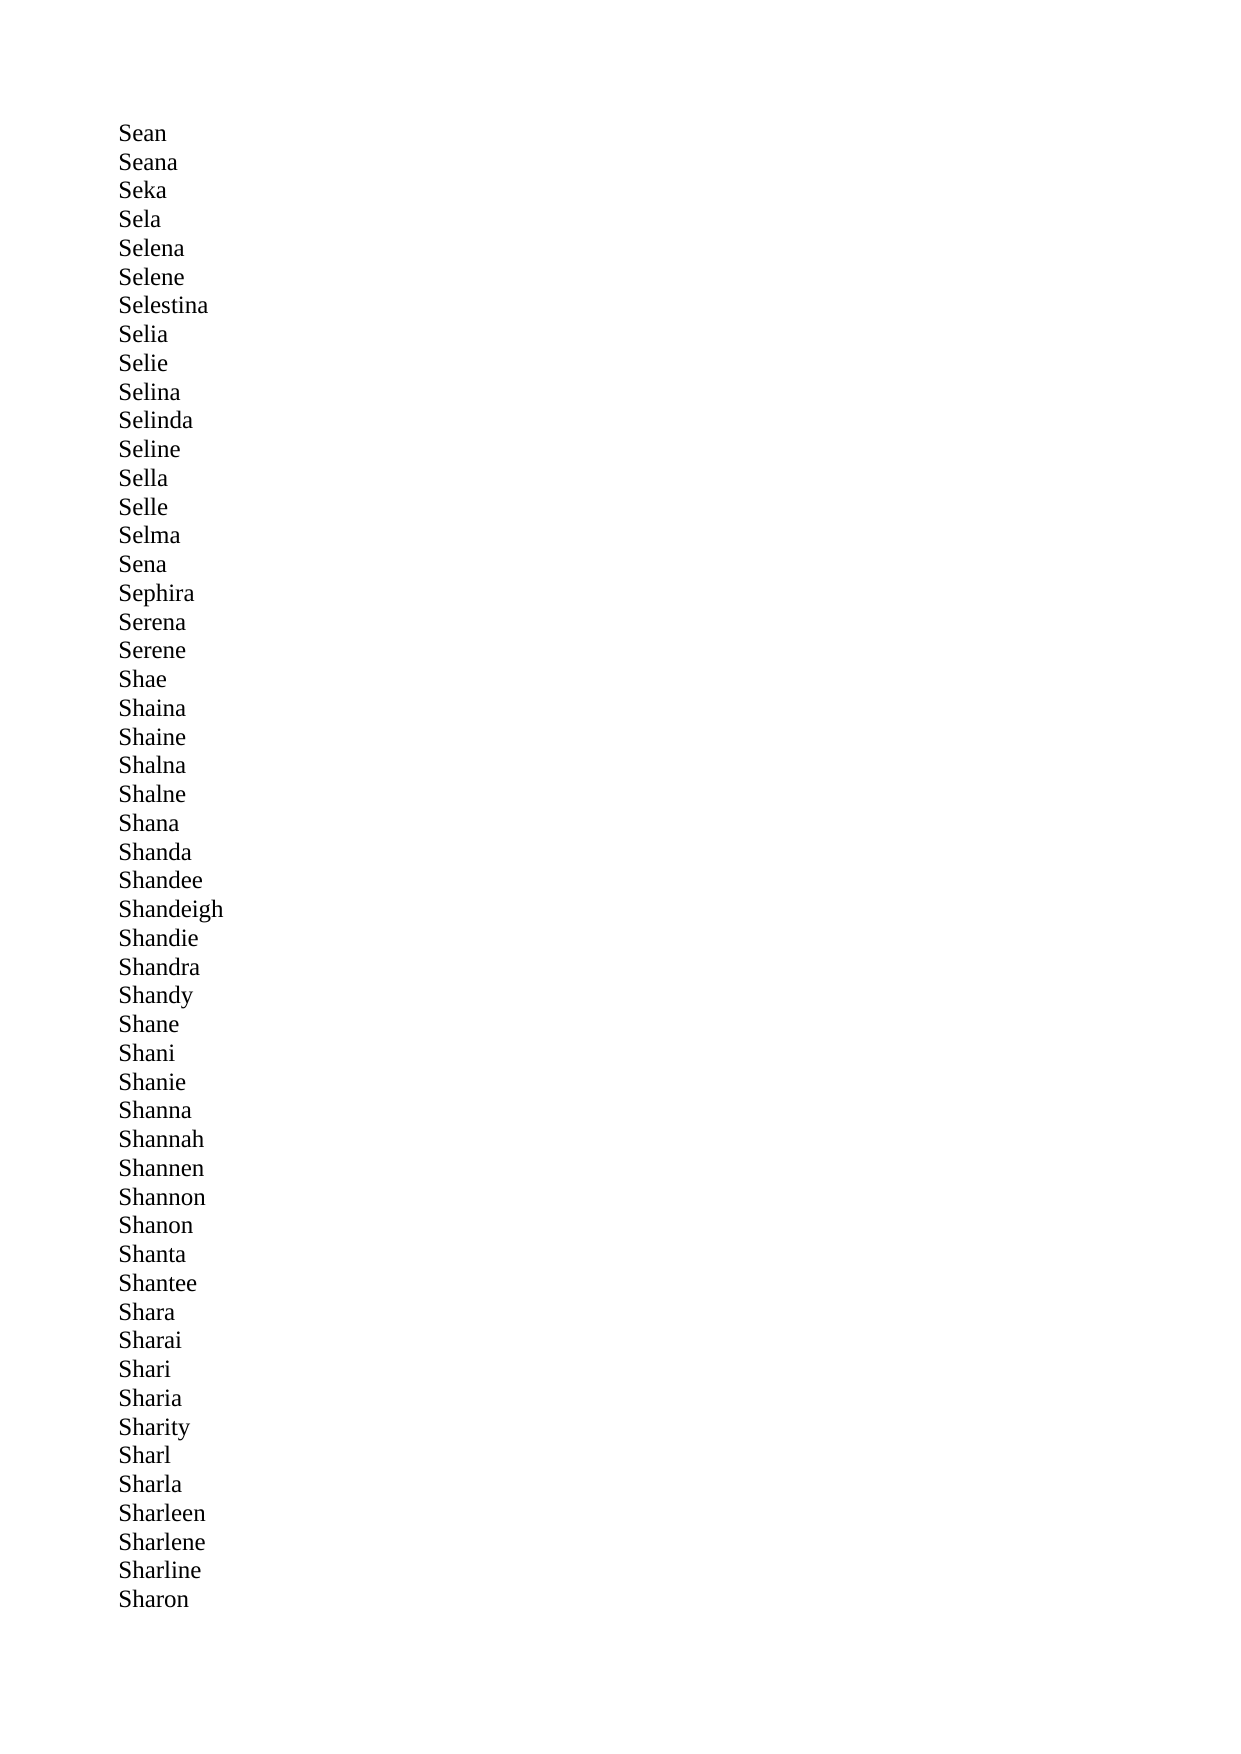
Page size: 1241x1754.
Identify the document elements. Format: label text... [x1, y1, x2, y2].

text Shara [118, 1297, 1122, 1326]
text Shannon [118, 1182, 1122, 1211]
text Shandee [118, 866, 1122, 894]
text Selia [118, 319, 1122, 348]
text Shandra [118, 952, 1122, 981]
text Shaine [118, 722, 1122, 751]
text Serena [118, 607, 1122, 636]
text Shannen [118, 1153, 1122, 1182]
text Seka [118, 176, 1122, 204]
text Shani [118, 1038, 1122, 1067]
text Shandie [118, 923, 1122, 952]
text Sharl [118, 1441, 1122, 1469]
text Seana [118, 147, 1122, 176]
text Shane [118, 1009, 1122, 1038]
text Sean [118, 118, 1122, 147]
text Shannah [118, 1124, 1122, 1153]
text Shanon [118, 1211, 1122, 1239]
text Sharla [118, 1469, 1122, 1498]
text Sharai [118, 1326, 1122, 1354]
text Serene [118, 636, 1122, 664]
text Shaina [118, 693, 1122, 722]
text Shanie [118, 1067, 1122, 1096]
text Selinda [118, 406, 1122, 434]
text Selena [118, 233, 1122, 262]
text Sharon [118, 1584, 1122, 1613]
text Sharleen [118, 1498, 1122, 1527]
text Shandeigh [118, 894, 1122, 923]
text Sharia [118, 1383, 1122, 1412]
text Shae [118, 664, 1122, 693]
text Seline [118, 434, 1122, 463]
text Sharity [118, 1412, 1122, 1441]
text Shandy [118, 981, 1122, 1009]
text Selene [118, 262, 1122, 291]
text Sharline [118, 1556, 1122, 1584]
text Selie [118, 348, 1122, 377]
text Selestina [118, 291, 1122, 319]
text Selina [118, 377, 1122, 406]
text Shanna [118, 1096, 1122, 1124]
text Shanda [118, 837, 1122, 866]
text Selle [118, 492, 1122, 521]
text Sena [118, 549, 1122, 578]
text Shana [118, 808, 1122, 837]
text Sharlene [118, 1527, 1122, 1556]
text Shari [118, 1354, 1122, 1383]
text Shantee [118, 1268, 1122, 1297]
text Sela [118, 204, 1122, 233]
text Sephira [118, 578, 1122, 607]
text Sella [118, 463, 1122, 492]
text Shalna [118, 751, 1122, 779]
text Shanta [118, 1239, 1122, 1268]
text Shalne [118, 779, 1122, 808]
text Selma [118, 521, 1122, 549]
